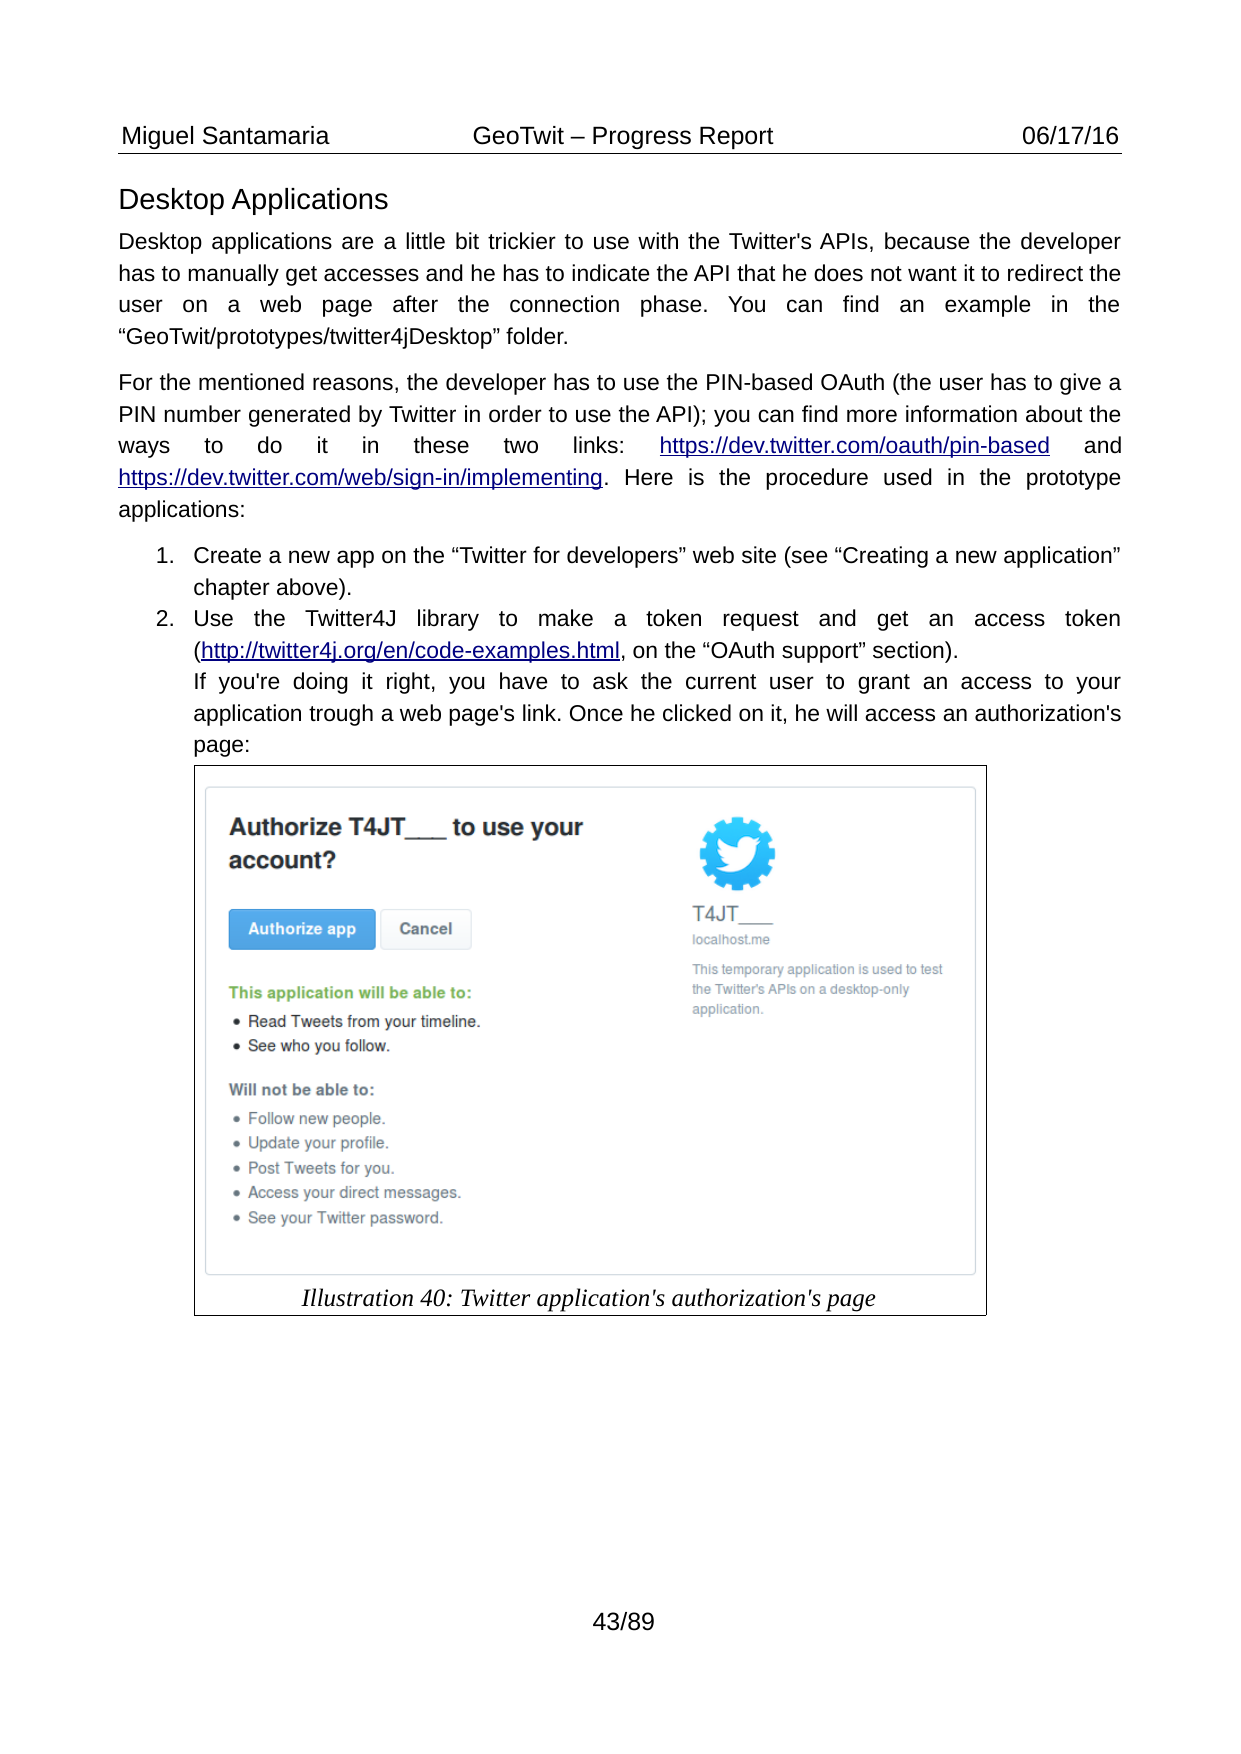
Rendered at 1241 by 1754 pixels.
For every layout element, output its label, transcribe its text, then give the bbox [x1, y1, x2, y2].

text Desktop applications are a little bit trickier to use with the Twitter's APIs, because the developer has to manually get accesses and he has to indicate the API that he does not want it to redirect the user on a web page after the connection phase. You can find an example in the “GeoTwit/prototypes/twitter4jDesktop” folder. [118, 228, 1122, 349]
subtitle Desktop Applications [118, 182, 1122, 216]
list [195, 766, 986, 1315]
picture [196, 780, 984, 1283]
list Create a new app on the “Twitter for developers” web site (see “Creating a new application” chapter above). [156, 542, 1122, 600]
list If you're doing it right, you have to ask the current user to grant an access to your application trough a web page's link. Once he clicked on it, he will access an authorization's page: [156, 668, 1122, 758]
list Use the Twitter4J library to make a token request and get an access token (http://twitter4j.org/en/code-examples.html, on the “OAuth support” section). [156, 605, 1122, 663]
text For the mentioned reasons, the developer has to use the PIN-based OAuth (the user has to give a PIN number generated by Twitter in order to use the API); you can find more information about the ways to do it in these two links: https://dev.twitter.com/oauth/pin-based and https://dev.twitter.com/web/sign-in/implementing. Here is the procedure used in the prototype applications: [118, 369, 1122, 522]
list Illustration 40: Twitter application's authorization's page [197, 1283, 983, 1312]
